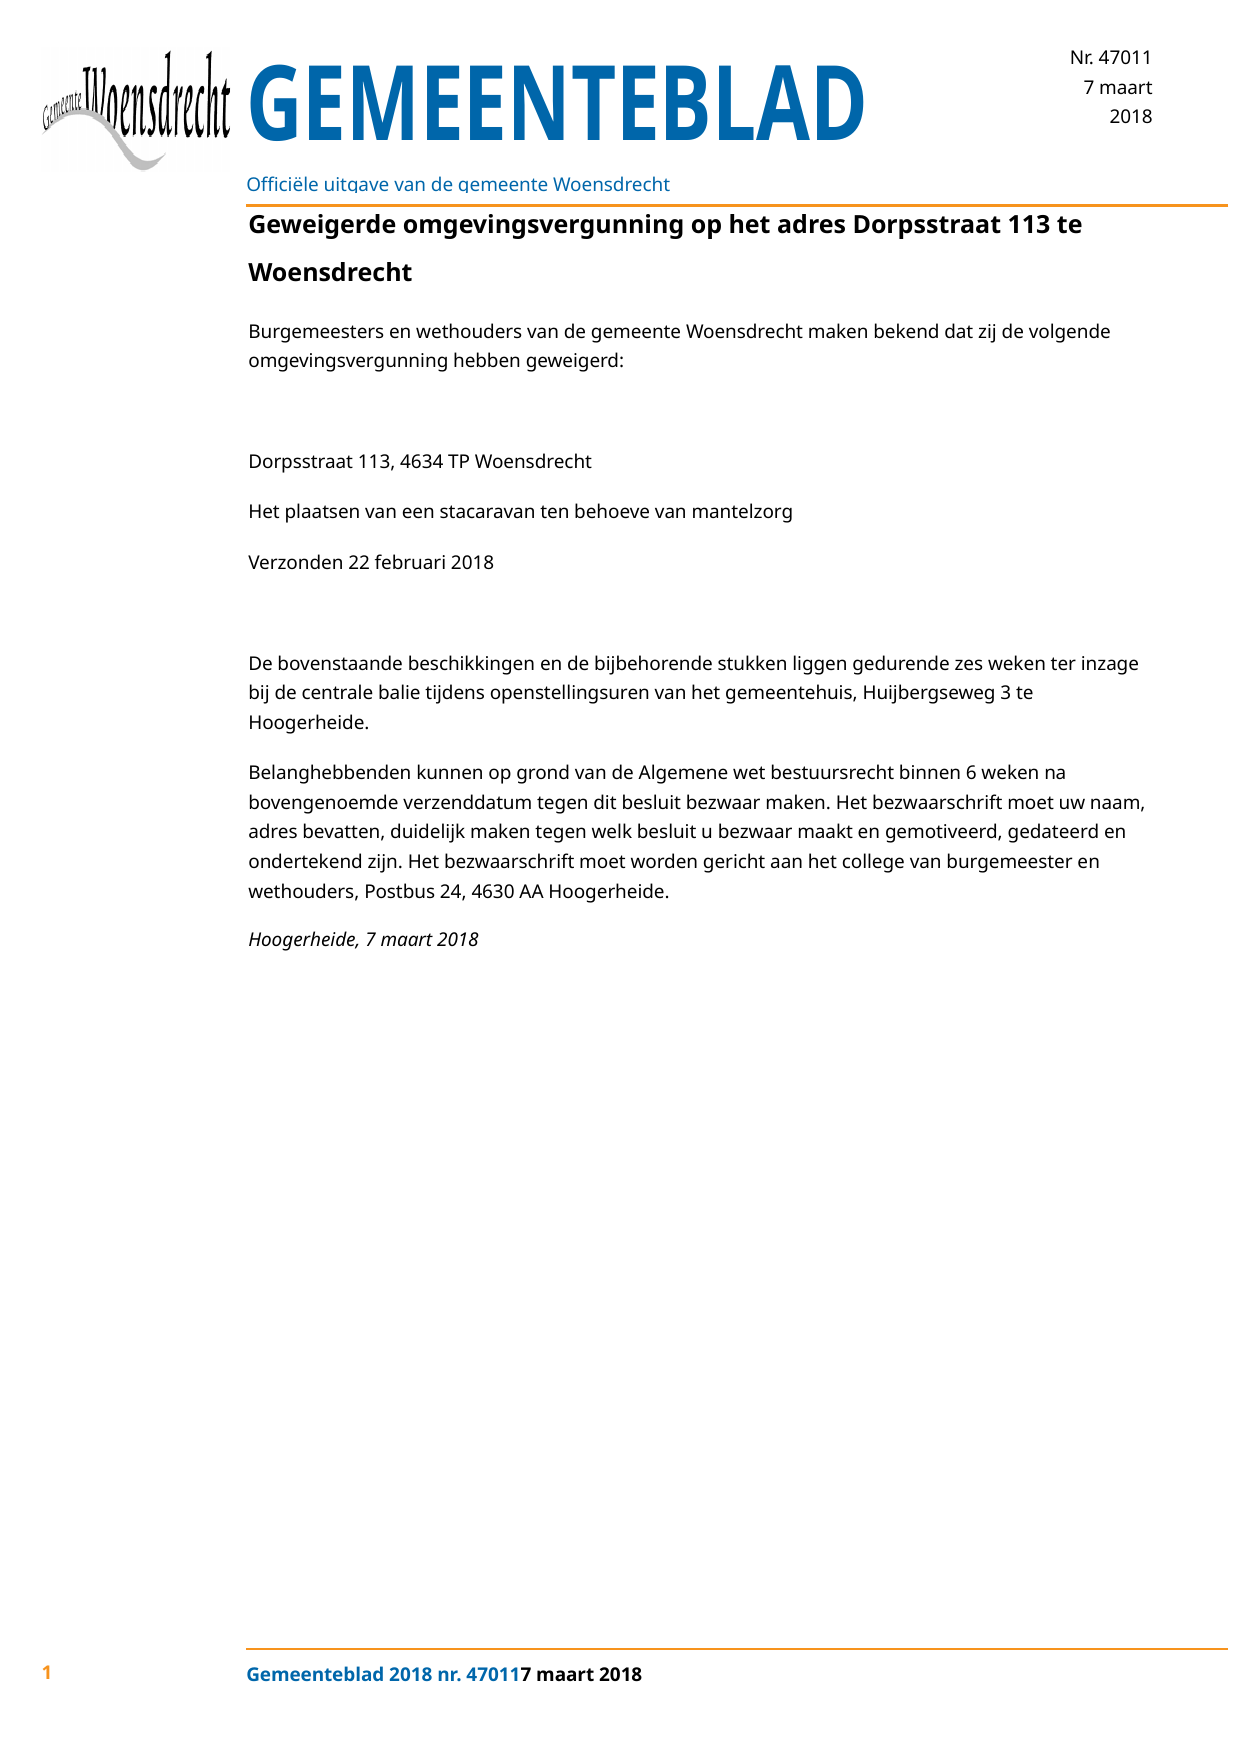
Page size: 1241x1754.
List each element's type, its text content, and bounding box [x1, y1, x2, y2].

text Geweigerde omgevingsvergunning op het adres Dorpsstraat 113 te Woensdrecht [248, 207, 1152, 288]
picture [41, 47, 231, 172]
text Burgemeesters en wethouders van de gemeente Woensdrecht maken bekend dat zij de volgende omgevingsvergunning hebben geweigerd: [248, 318, 1152, 373]
text De bovenstaande beschikkingen en de bijbehorende stukken liggen gedurende zes weken ter inzage bij de centrale balie tijdens openstellingsuren van het gemeentehuis, Huijbergseweg 3 te Hoogerheide. [248, 650, 1152, 735]
text Hoogerheide, 7 maart 2018 [248, 926, 1152, 951]
text Het plaatsen van een stacaravan ten behoeve van mantelzorg [248, 499, 1152, 524]
text Dorpsstraat 113, 4634 TP Woensdrecht [248, 448, 1152, 474]
text Verzonden 22 februari 2018 [248, 549, 1152, 575]
text Belanghebbenden kunnen op grond van de Algemene wet bestuursrecht binnen 6 weken na bovengenoemde verzenddatum tegen dit besluit bezwaar maken. Het bezwaarschrift moet uw naam, adres bevatten, duidelijk maken tegen welk besluit u bezwaar maakt en gemotiveerd, gedateerd en ondertekend zijn. Het bezwaarschrift moet worden gericht aan het college van burgemeester en wethouders, Postbus 24, 4630 AA Hoogerheide. [248, 759, 1152, 904]
